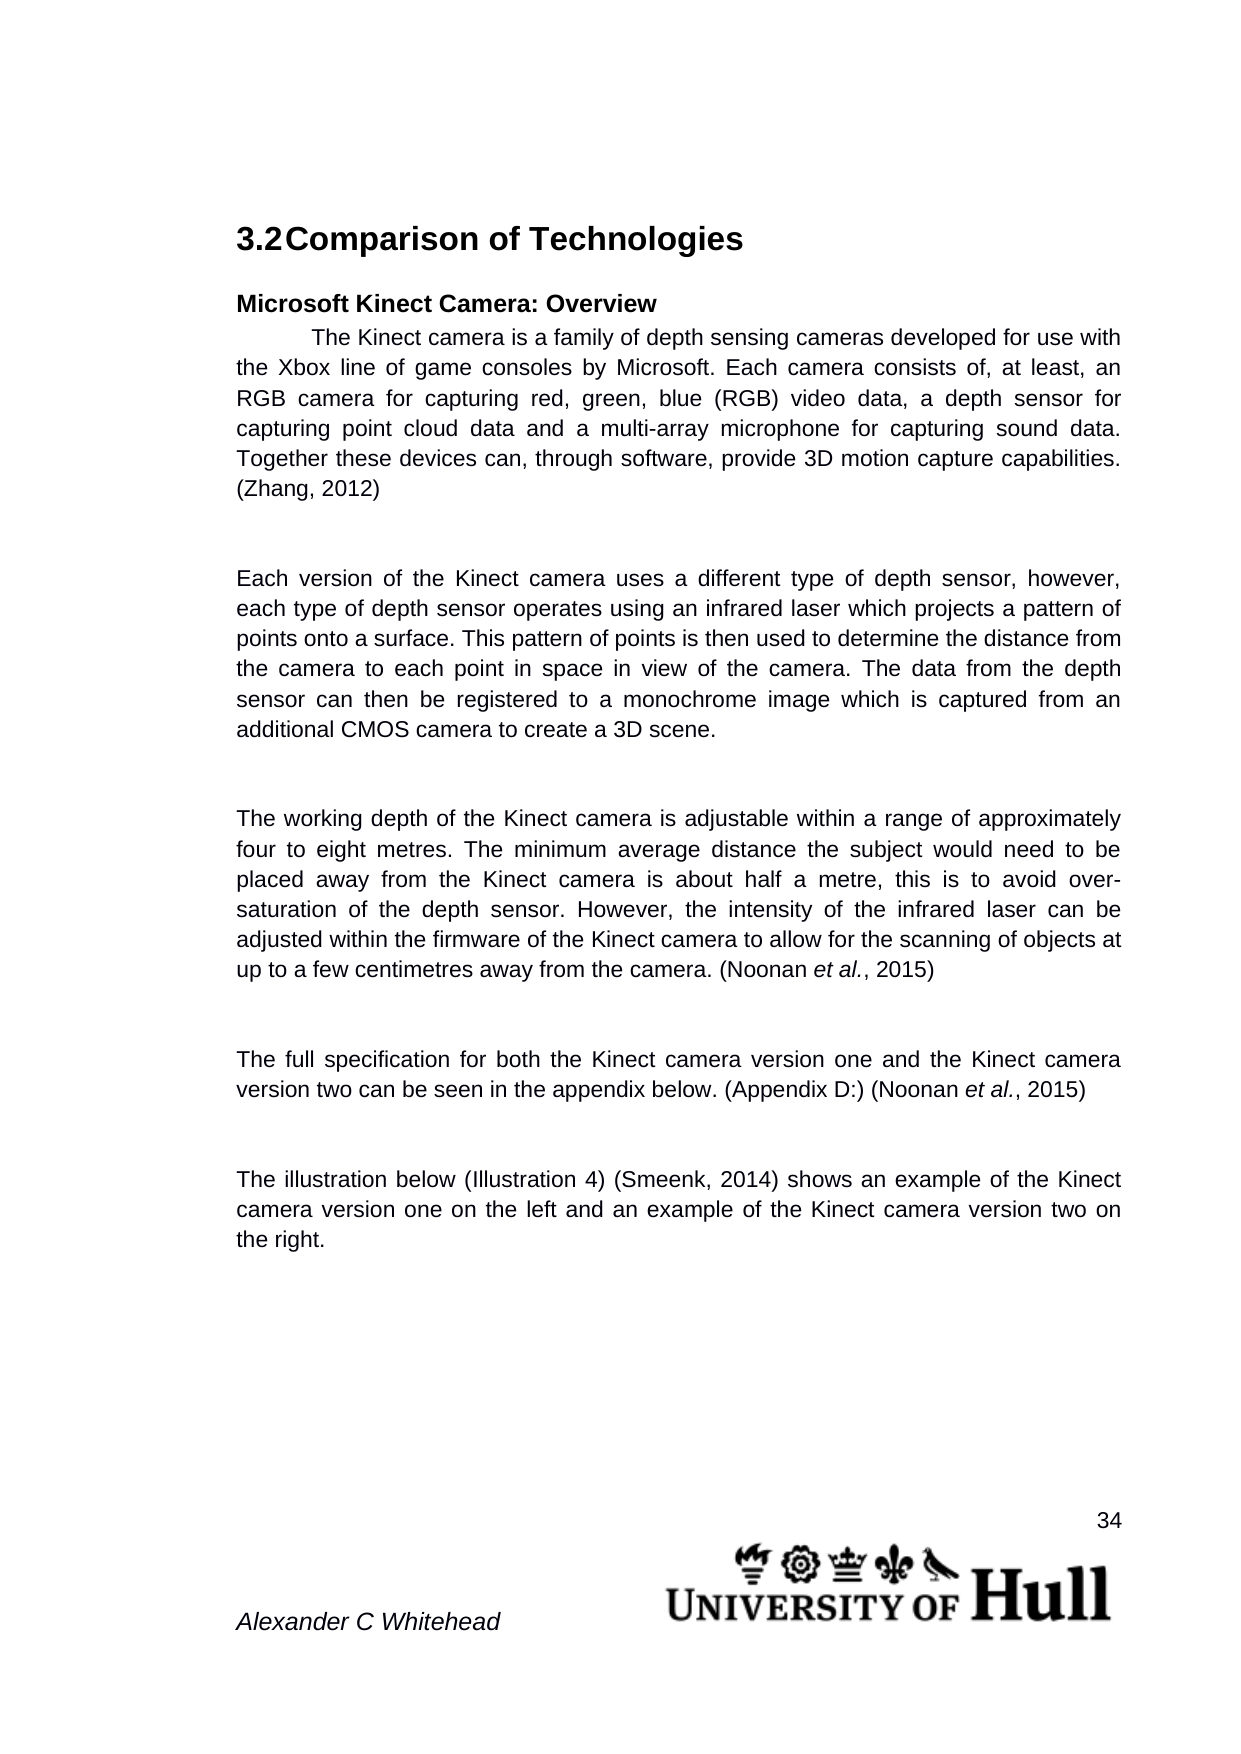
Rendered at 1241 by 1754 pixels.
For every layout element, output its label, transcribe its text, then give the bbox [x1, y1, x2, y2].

subtitle Comparison of Technologies [236, 219, 1122, 258]
text The illustration below (Illustration 4) (Smeenk, 2014)⁠ shows an example of the Kinect camera version one on the left and an example of the Kinect camera version two on the right. [236, 1166, 1122, 1252]
text The Kinect camera is a family of depth sensing cameras developed for use with the Xbox line of game consoles by Microsoft. Each camera consists of, at least, an RGB camera for capturing red, green, blue (RGB) video data, a depth sensor for capturing point cloud data and a multi-array microphone for capturing sound data. Together these devices can, through software, provide 3D motion capture capabilities. (Zhang, 2012)⁠ [236, 324, 1122, 501]
picture [659, 1533, 1119, 1631]
subtitle Microsoft Kinect Camera: Overview [236, 289, 1122, 318]
text The full specification for both the Kinect camera version one and the Kinect camera version two can be seen in the appendix below. (Appendix D:) (Noonan et al., 2015)⁠ [236, 1046, 1122, 1102]
text Each version of the Kinect camera uses a different type of depth sensor, however, each type of depth sensor operates using an infrared laser which projects a pattern of points onto a surface. This pattern of points is then used to determine the distance from the camera to each point in space in view of the camera. The data from the depth sensor can then be registered to a monochrome image which is captured from an additional CMOS camera to create a 3D scene. [236, 565, 1122, 742]
text The working depth of the Kinect camera is adjustable within a range of approximately four to eight metres. The minimum average distance the subject would need to be placed away from the Kinect camera is about half a metre, this is to avoid over-saturation of the depth sensor. However, the intensity of the infrared laser can be adjusted within the firmware of the Kinect camera to allow for the scanning of objects at up to a few centimetres away from the camera. (Noonan et al., 2015) [236, 805, 1122, 983]
